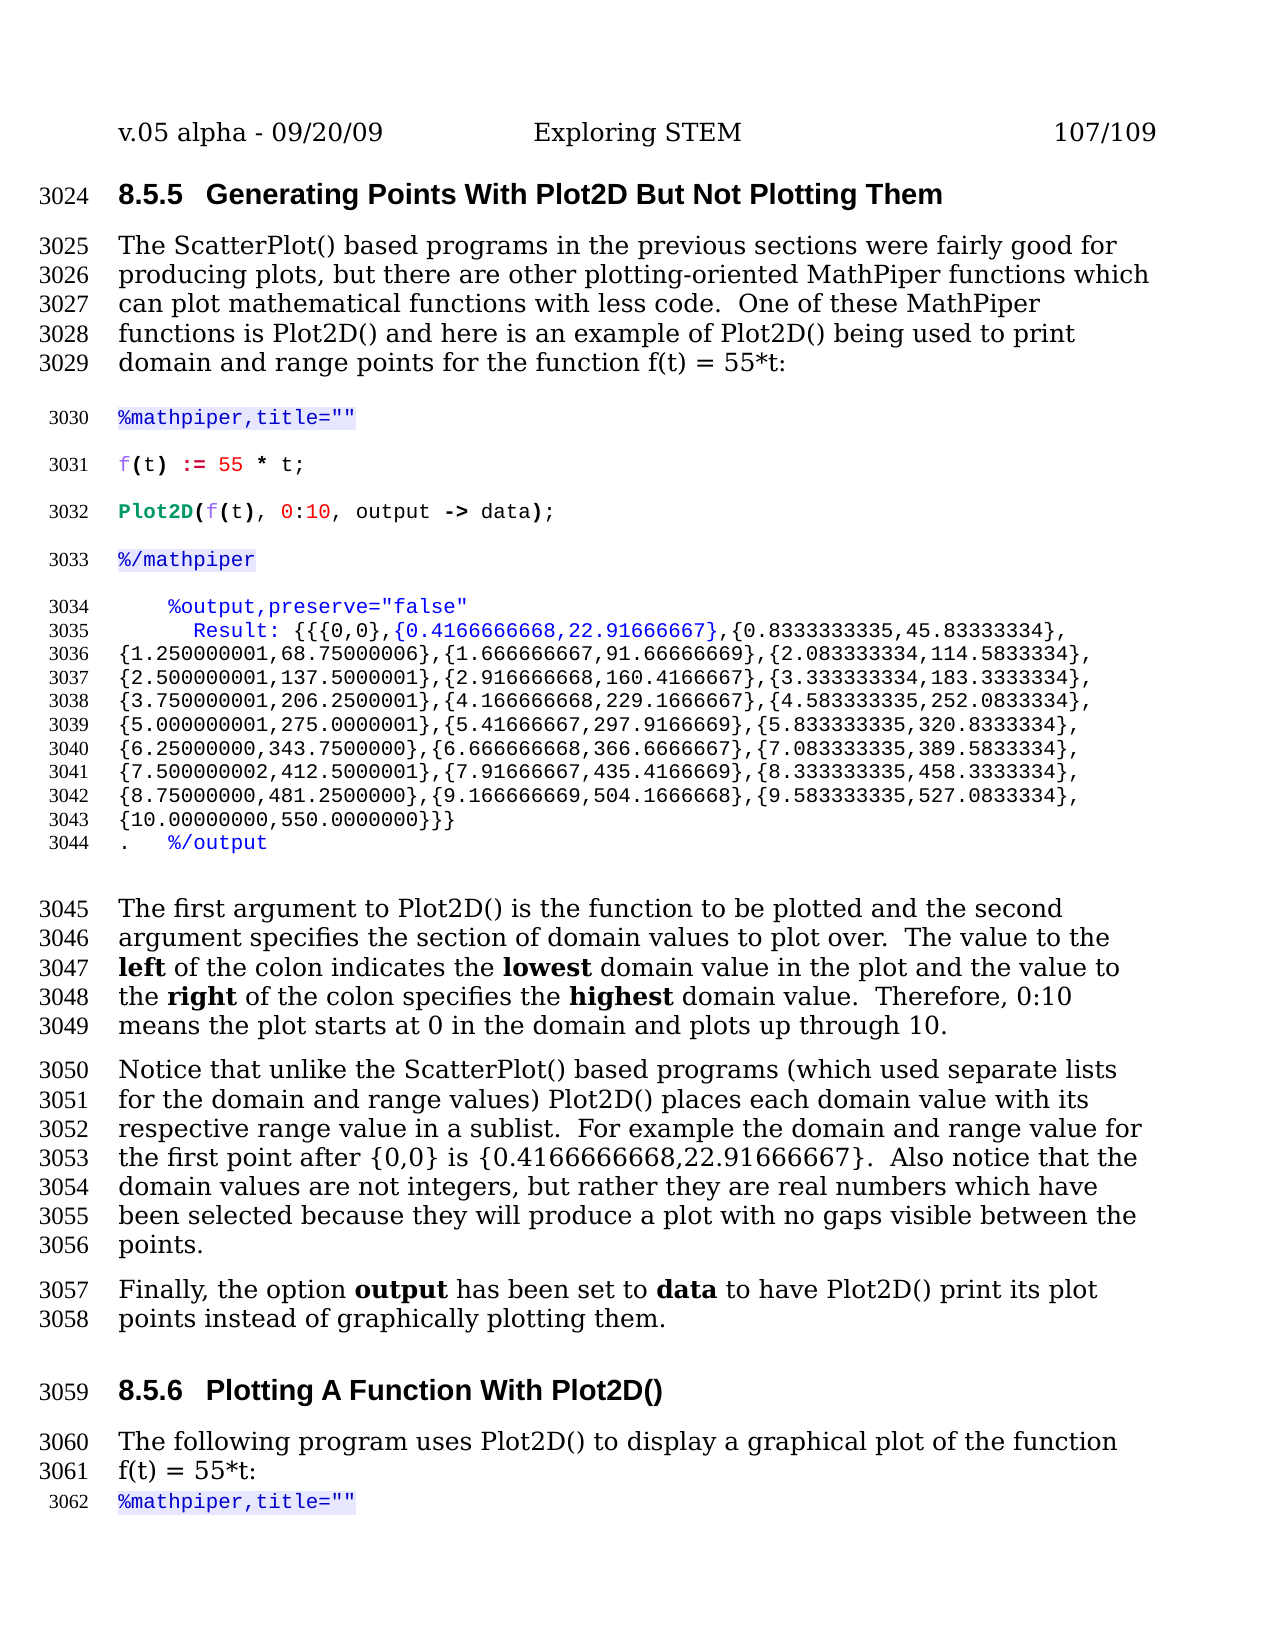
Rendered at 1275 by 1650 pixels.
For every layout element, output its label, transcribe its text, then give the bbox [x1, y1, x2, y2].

text The following program uses Plot2D() to display a graphical plot of the function f(t) = 55*t: [118, 1427, 1157, 1485]
text Result: {{{0,0},{0.4166666668,22.91666667},{0.8333333335,45.83333334},{1.250000001,68.75000006},{1.666666667,91.66666669},{2.083333334,114.5833334},{2.500000001,137.5000001},{2.916666668,160.4166667},{3.333333334,183.3333334},{3.750000001,206.2500001},{4.166666668,229.1666667},{4.583333335,252.0833334},{5.000000001,275.0000001},{5.41666667,297.9166669},{5.833333335,320.8333334},{6.25000000,343.7500000},{6.666666668,366.6666667},{7.083333335,389.5833334},{7.500000002,412.5000001},{7.91666667,435.4166669},{8.333333335,458.3333334},{8.75000000,481.2500000},{9.166666669,504.1666668},{9.583333335,527.0833334},{10.00000000,550.0000000}}} [118, 619, 1157, 832]
text The first argument to Plot2D() is the function to be plotted and the second argument specifies the section of domain values to plot over. The value to the left of the colon indicates the lowest domain value in the plot and the value to the right of the colon specifies the highest domain value. Therefore, 0:10 means the plot starts at 0 in the domain and plots up through 10. [118, 894, 1157, 1041]
text f(t) := 55 * t; [118, 454, 1157, 478]
text . %/output [118, 832, 1157, 856]
text %/mathpiper [118, 549, 1157, 572]
text %mathpiper,title="" [118, 407, 1157, 430]
subtitle Plotting A Function With Plot2D() [118, 1372, 1157, 1406]
text %mathpiper,title="" [118, 1491, 1157, 1515]
text Notice that unlike the ScatterPlot() based programs (which used separate lists for the domain and range values) Plot2D() places each domain value with its respective range value in a sublist. For example the domain and range value for the first point after {0,0} is {0.4166666668,22.91666667}. Also notice that the domain values are not integers, but rather they are real numbers which have been selected because they will produce a plot with no gaps visible between the points. [118, 1056, 1157, 1260]
text %output,preserve="false" [118, 596, 1157, 619]
text The ScatterPlot() based programs in the previous sections were fairly good for producing plots, but there are other plotting-oriented MathPiper functions which can plot mathematical functions with less code. One of these MathPiper functions is Plot2D() and here is an example of Plot2D() being used to print domain and range points for the function f(t) = 55*t: [118, 231, 1157, 377]
text Plot2D(f(t), 0:10, output -> data); [118, 501, 1157, 525]
text Finally, the option output has been set to data to have Plot2D() print its plot points instead of graphically plotting them. [118, 1275, 1157, 1333]
subtitle Generating Points With Plot2D But Not Plotting Them [118, 177, 1157, 210]
